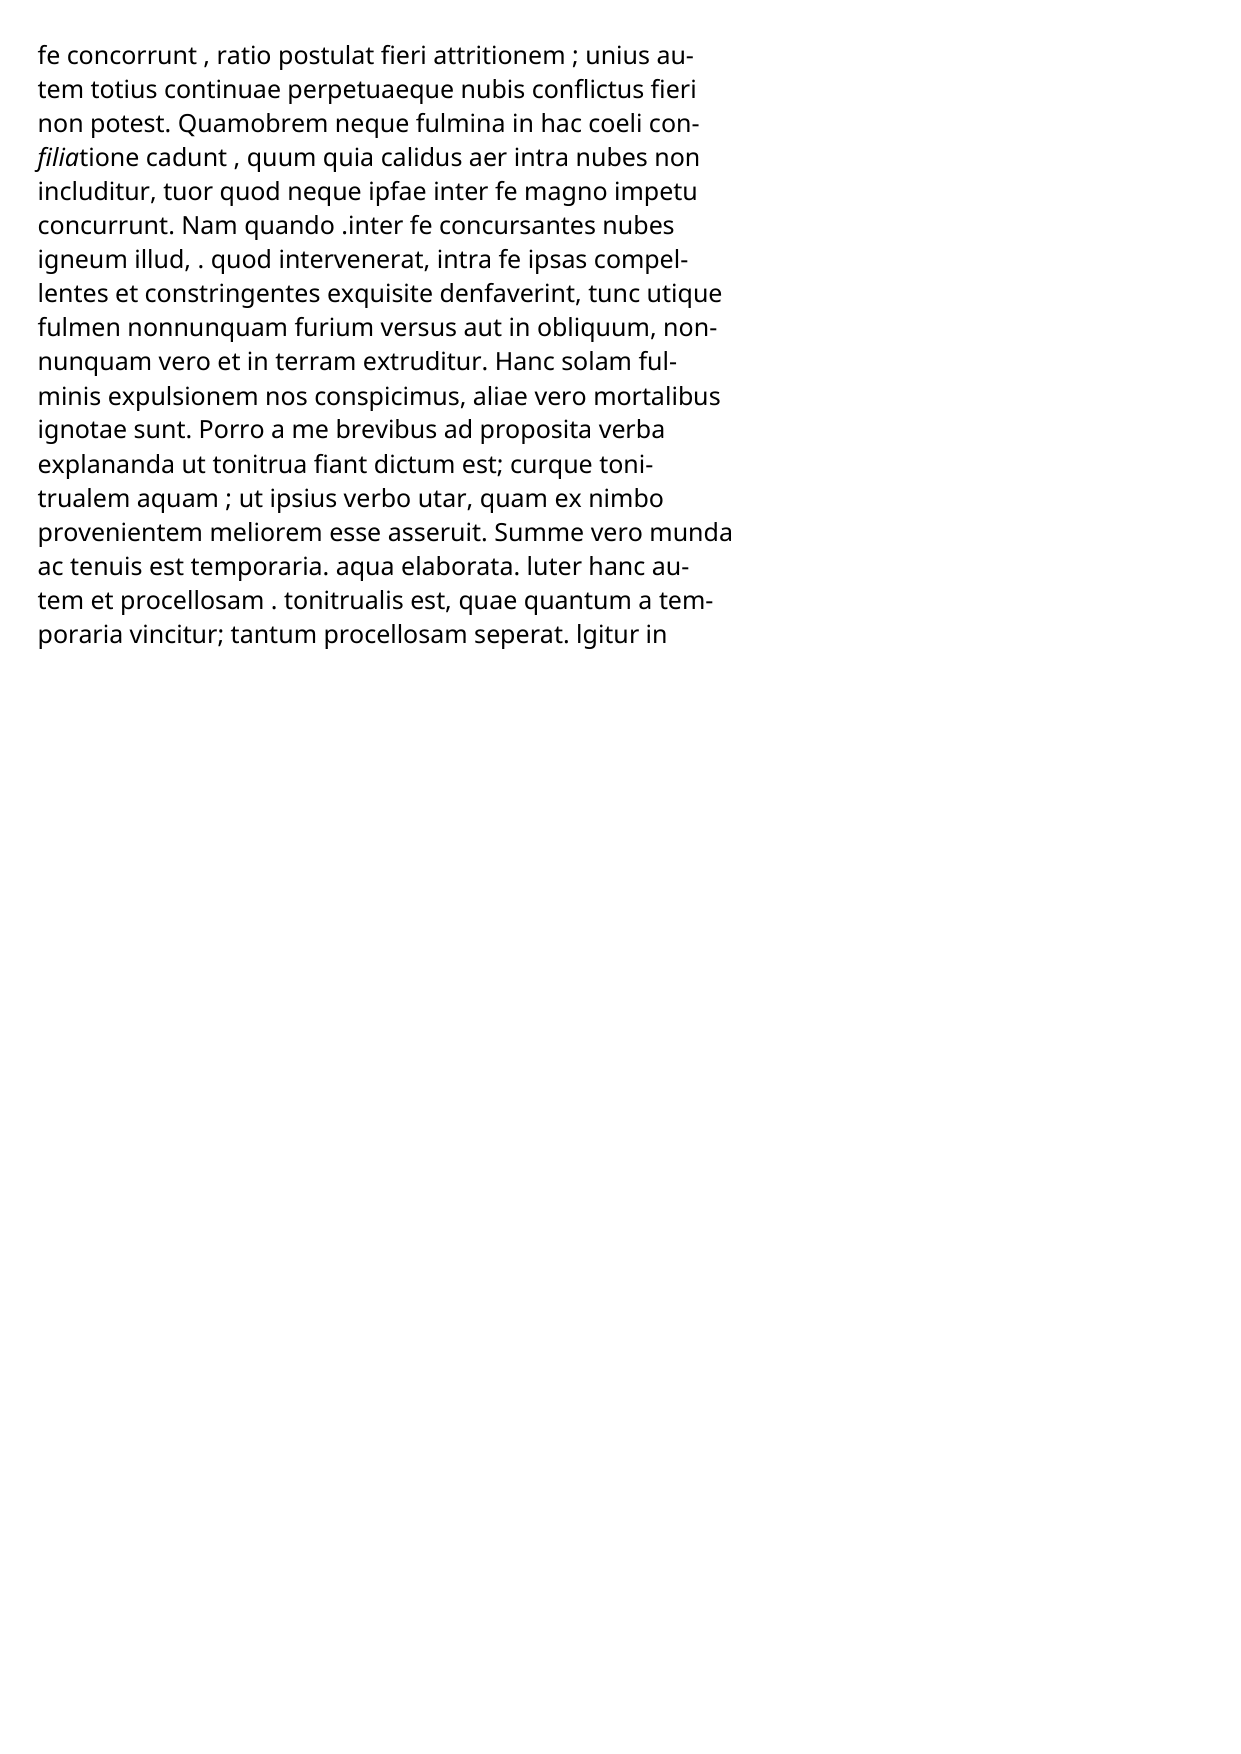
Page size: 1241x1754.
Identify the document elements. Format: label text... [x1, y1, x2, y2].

text fe concorrunt , ratio postulat fieri attritionem ; unius au- tem totius continuae perpetuaeque nubis conflictus fieri non potest. Quamobrem neque fulmina in hac coeli con- filiatione cadunt , quum quia calidus aer intra nubes non includitur, tuor quod neque ipfae inter fe magno impetu concurrunt. Nam quando .inter fe concursantes nubes igneum illud, . quod intervenerat, intra fe ipsas compel- lentes et constringentes exquisite denfaverint, tunc utique fulmen nonnunquam furium versus aut in obliquum, non- nunquam vero et in terram extruditur. Hanc solam ful- minis expulsionem nos conspicimus, aliae vero mortalibus ignotae sunt. Porro a me brevibus ad proposita verba explananda ut tonitrua fiant dictum est; curque toni- trualem aquam ; ut ipsius verbo utar, quam ex nimbo provenientem meliorem esse asseruit. Summe vero munda ac tenuis est temporaria. aqua elaborata. luter hanc au- tem et procellosam . tonitrualis est, quae quantum a tem- poraria vincitur; tantum procellosam seperat. lgitur in [37, 37, 1203, 651]
